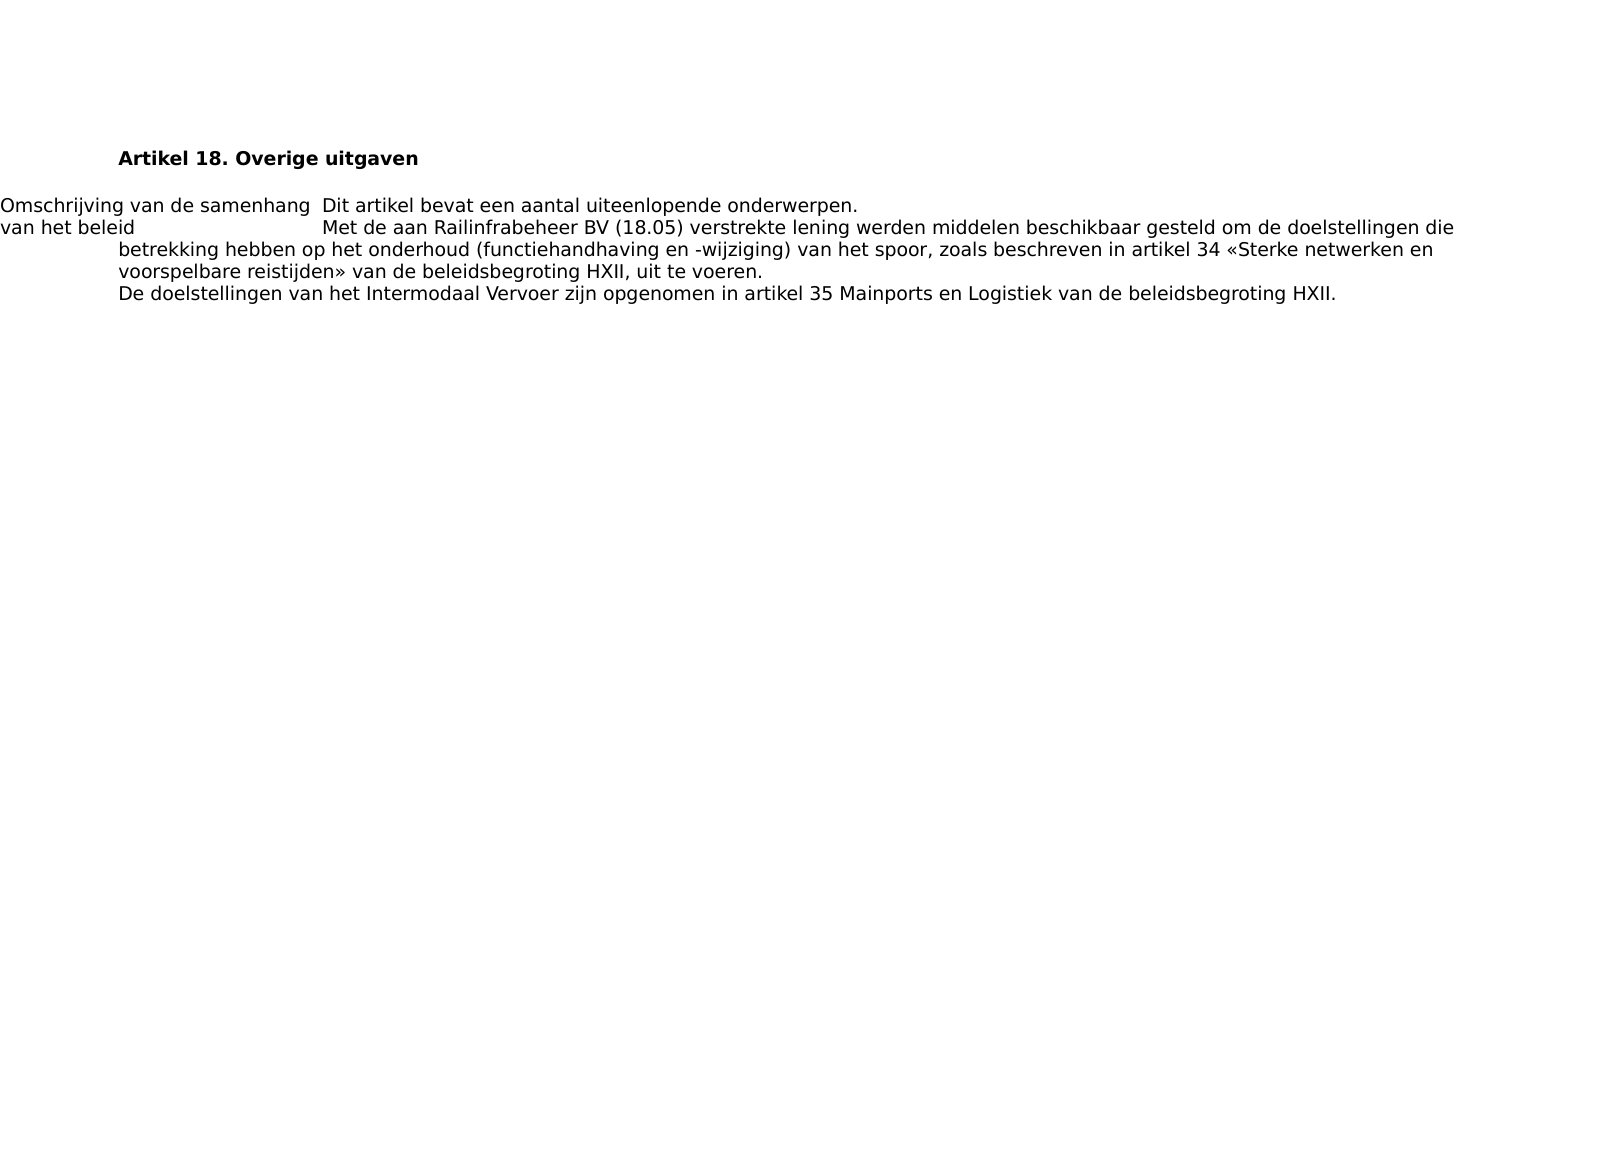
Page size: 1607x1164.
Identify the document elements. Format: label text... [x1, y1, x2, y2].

text Met de aan Railinfrabeheer BV (18.05) verstrekte lening werden middelen beschikbaar gesteld om de doelstellingen die betrekking hebben op het onderhoud (functiehandhaving en -wijziging) van het spoor, zoals beschreven in artikel 34 «Sterke netwerken en voorspelbare reistijden» van de beleidsbegroting HXII, uit te voeren. [118, 217, 1488, 283]
text Dit artikel bevat een aantal uiteenlopende onderwerpen. [322, 195, 1488, 217]
text De doelstellingen van het Intermodaal Vervoer zijn opgenomen in artikel 35 Mainports en Logistiek van de beleidsbegroting HXII. [118, 283, 1488, 305]
text Omschrijving van de samenhang van het beleid [0, 195, 322, 239]
subtitle Artikel 18. Overige uitgaven [118, 148, 1488, 170]
